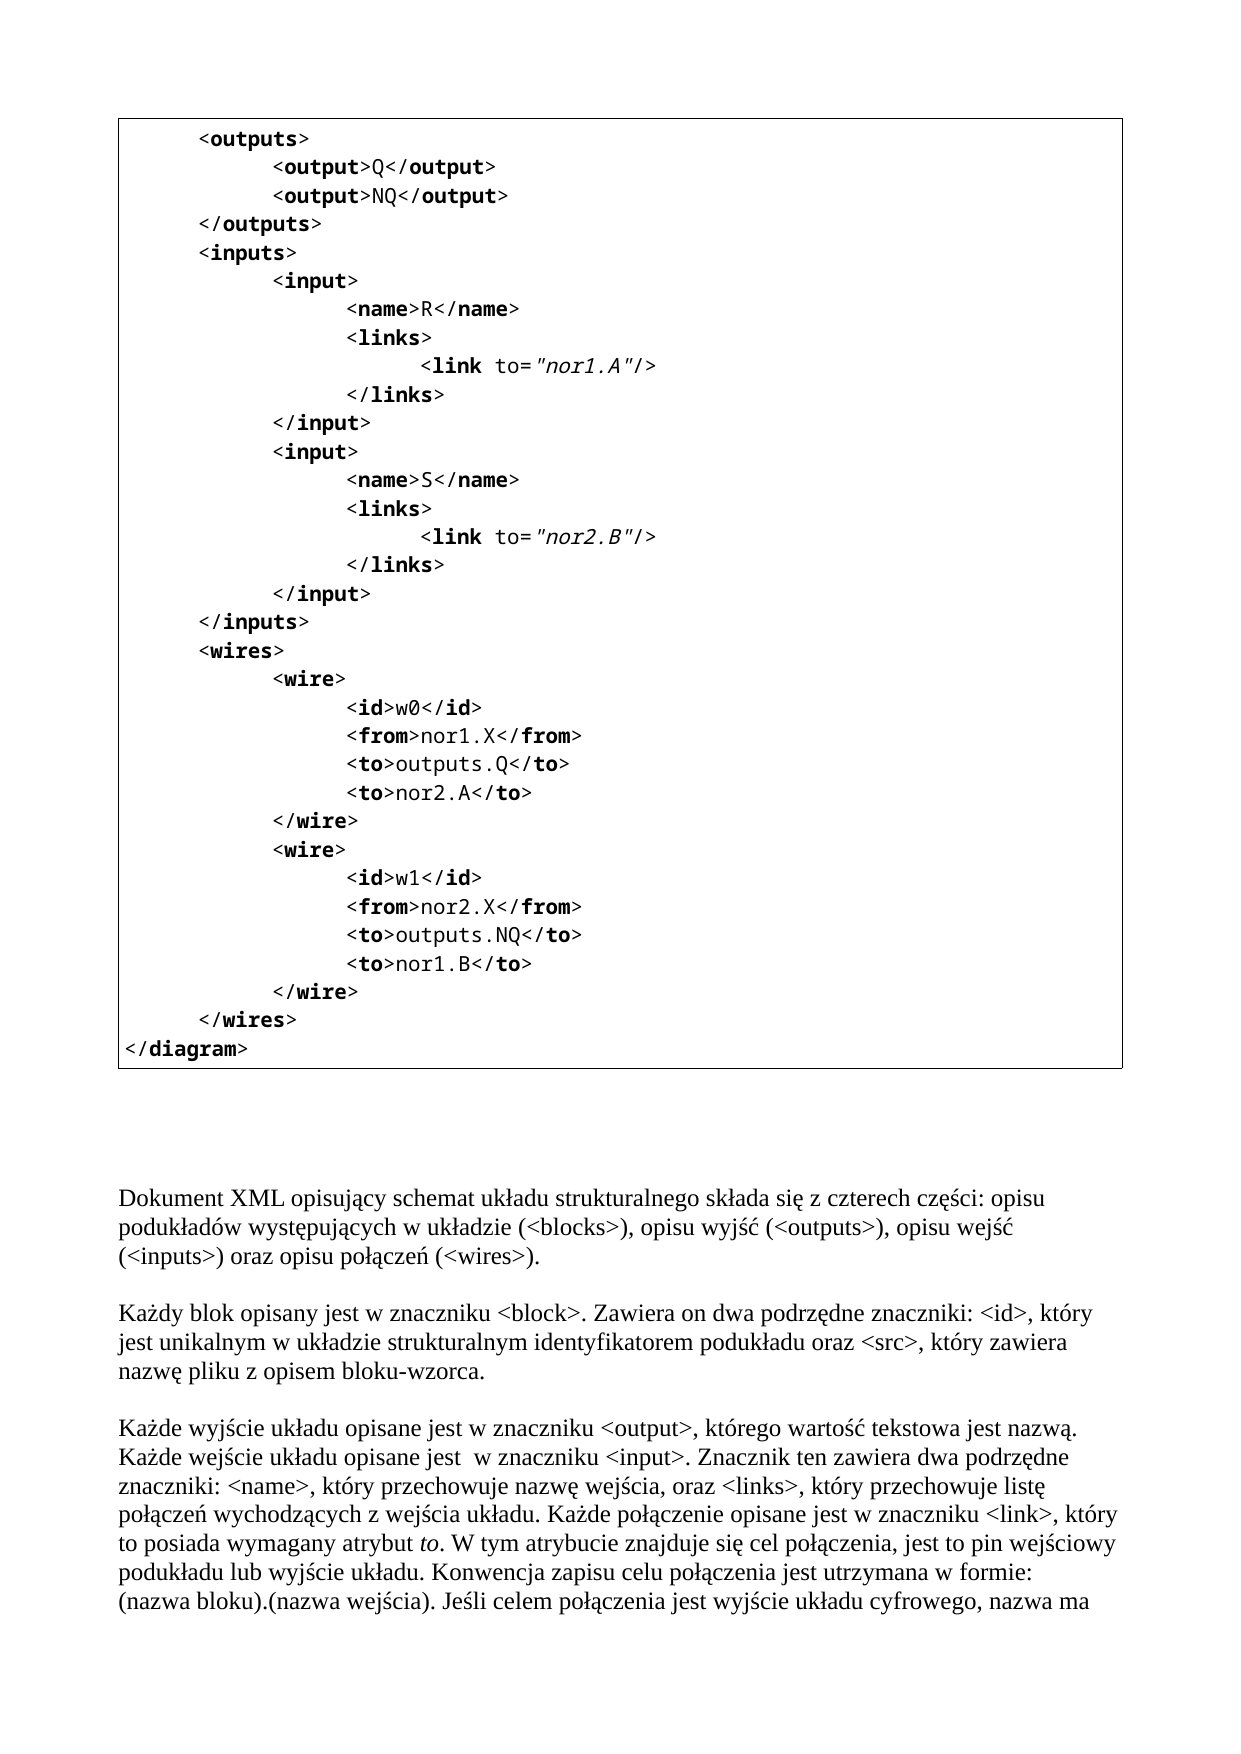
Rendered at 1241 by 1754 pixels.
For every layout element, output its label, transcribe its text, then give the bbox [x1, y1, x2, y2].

text Każdy blok opisany jest w znaczniku <block>. Zawiera on dwa podrzędne znaczniki: <id>, który jest unikalnym w układzie strukturalnym identyfikatorem podukładu oraz <src>, który zawiera nazwę pliku z opisem bloku-wzorca. [118, 1298, 1122, 1384]
text Dokument XML opisujący schemat układu strukturalnego składa się z czterech części: opisu podukładów występujących w układzie (<blocks>), opisu wyjść (<outputs>), opisu wejść (<inputs>) oraz opisu połączeń (<wires>). [118, 1183, 1122, 1269]
table_header <outputs> <output>Q</output> <output>NQ</output> </outputs> <inputs> <input> <name>R</name> <links> <link to="nor1.A"/> </links> </input> <input> <name>S</name> <links> <link to="nor2.B"/> </links> </input> </inputs> <wires> <wire> <id>w0</id> <from>nor1.X</from> <to>outputs.Q</to> <to>nor2.A</to> </wire> <wire> <id>w1</id> <from>nor2.X</from> <to>outputs.NQ</to> <to>nor1.B</to> </wire> </wires> </diagram> [119, 119, 1122, 1068]
text Każde wyjście układu opisane jest w znaczniku <output>, którego wartość tekstowa jest nazwą. [118, 1413, 1122, 1442]
text Każde wejście układu opisane jest w znaczniku <input>. Znacznik ten zawiera dwa podrzędne znaczniki: <name>, który przechowuje nazwę wejścia, oraz <links>, który przechowuje listę połączeń wychodzących z wejścia układu. Każde połączenie opisane jest w znaczniku <link>, który to posiada wymagany atrybut to. W tym atrybucie znajduje się cel połączenia, jest to pin wejściowy podukładu lub wyjście układu. Konwencja zapisu celu połączenia jest utrzymana w formie: (nazwa bloku).(nazwa wejścia). Jeśli celem połączenia jest wyjście układu cyfrowego, nazwa ma [118, 1442, 1122, 1614]
